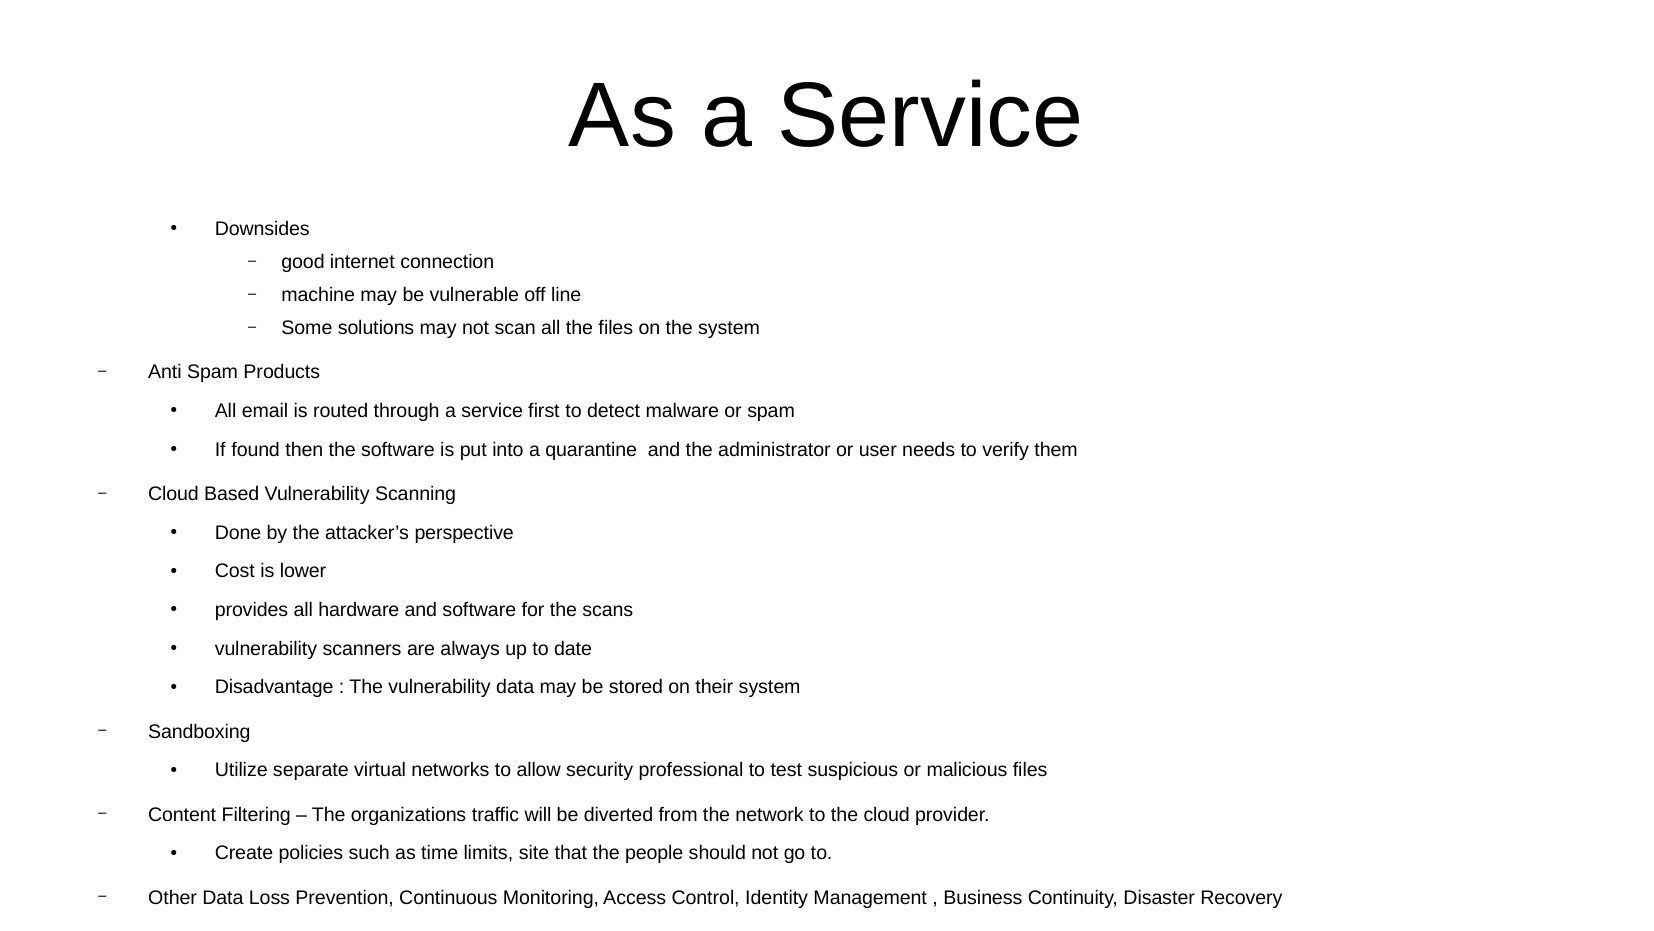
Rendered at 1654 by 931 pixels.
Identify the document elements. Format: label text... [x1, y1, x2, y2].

list Downsides good internet connection machine may be vulnerable off line Some solutions may not scan all the files on the system Anti Spam Products All email is routed through a service first to detect malware or spam If found then the software is put into a quarantine and the administrator or user needs to verify them Cloud Based Vulnerability Scanning Done by the attacker’s perspective Cost is lower provides all hardware and software for the scans vulnerability scanners are always up to date Disadvantage : The vulnerability data may be stored on their system Sandboxing Utilize separate virtual networks to allow security professional to test suspicious or malicious files Content Filtering – The organizations traffic will be diverted from the network to the cloud provider. Create policies such as time limits, site that the people should not go to. Other Data Loss Prevention, Continuous Monitoring, Access Control, Identity Management , Business Continuity, Disaster Recovery [15, 217, 1571, 916]
title As a Service [82, 37, 1571, 193]
